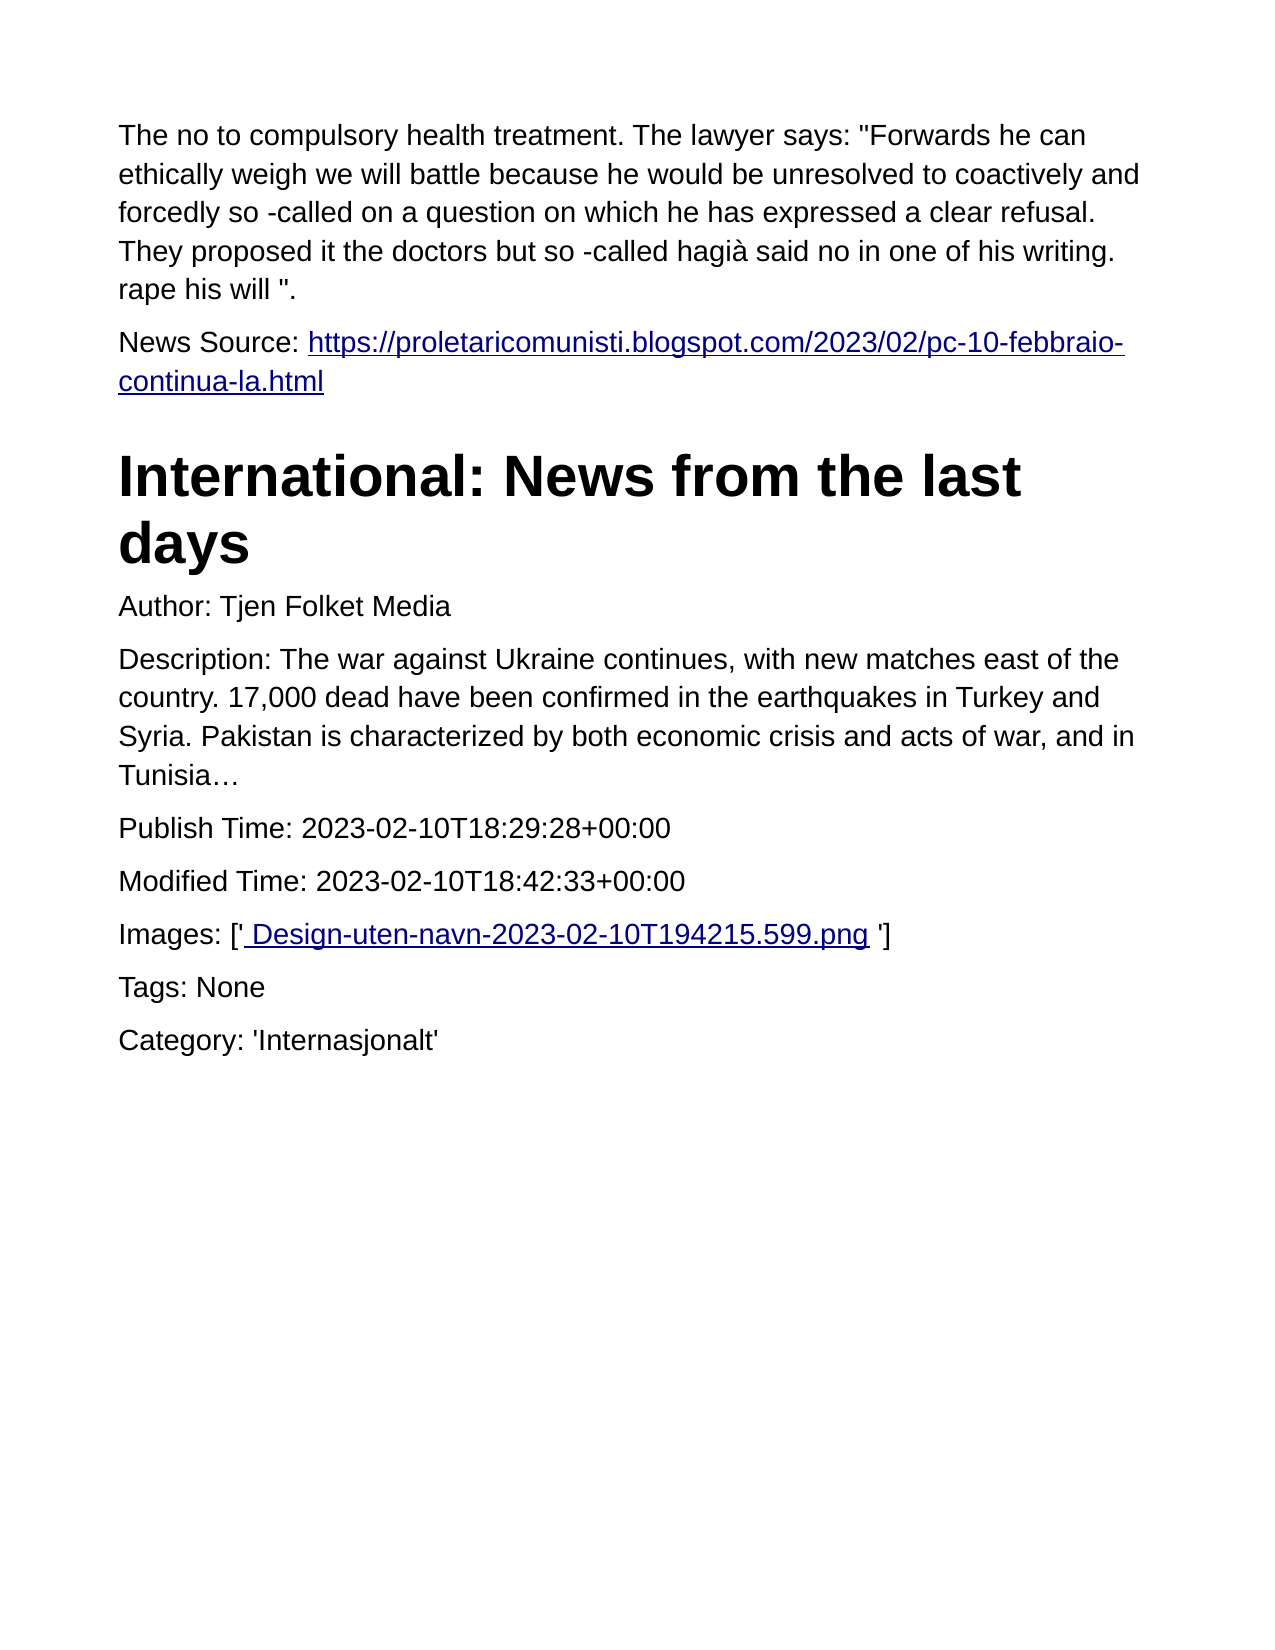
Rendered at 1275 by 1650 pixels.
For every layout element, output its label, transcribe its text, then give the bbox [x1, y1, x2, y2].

text Modified Time: 2023-02-10T18:42:33+00:00 [118, 864, 1157, 897]
text Author: Tjen Folket Media [118, 589, 1157, 622]
text Description: The war against Ukraine continues, with new matches east of the country. 17,000 dead have been confirmed in the earthquakes in Turkey and Syria. Pakistan is characterized by both economic crisis and acts of war, and in Tunisia… [118, 642, 1157, 791]
subtitle International: News from the last days [118, 442, 1157, 576]
text News Source: https://proletaricomunisti.blogspot.com/2023/02/pc-10-febbraio-continua-la.html [118, 325, 1157, 397]
text Images: [' Design-uten-navn-2023-02-10T194215.599.png '] [118, 917, 1157, 950]
text Category: 'Internasjonalt' [118, 1023, 1157, 1057]
text Tags: None [118, 970, 1157, 1003]
text Publish Time: 2023-02-10T18:29:28+00:00 [118, 811, 1157, 844]
text The no to compulsory health treatment. The lawyer says: "Forwards he can ethically weigh we will battle because he would be unresolved to coactively and forcedly so -called on a question on which he has expressed a clear refusal. They proposed it the doctors but so -called hagià said no in one of his writing. rape his will ". [118, 118, 1157, 306]
